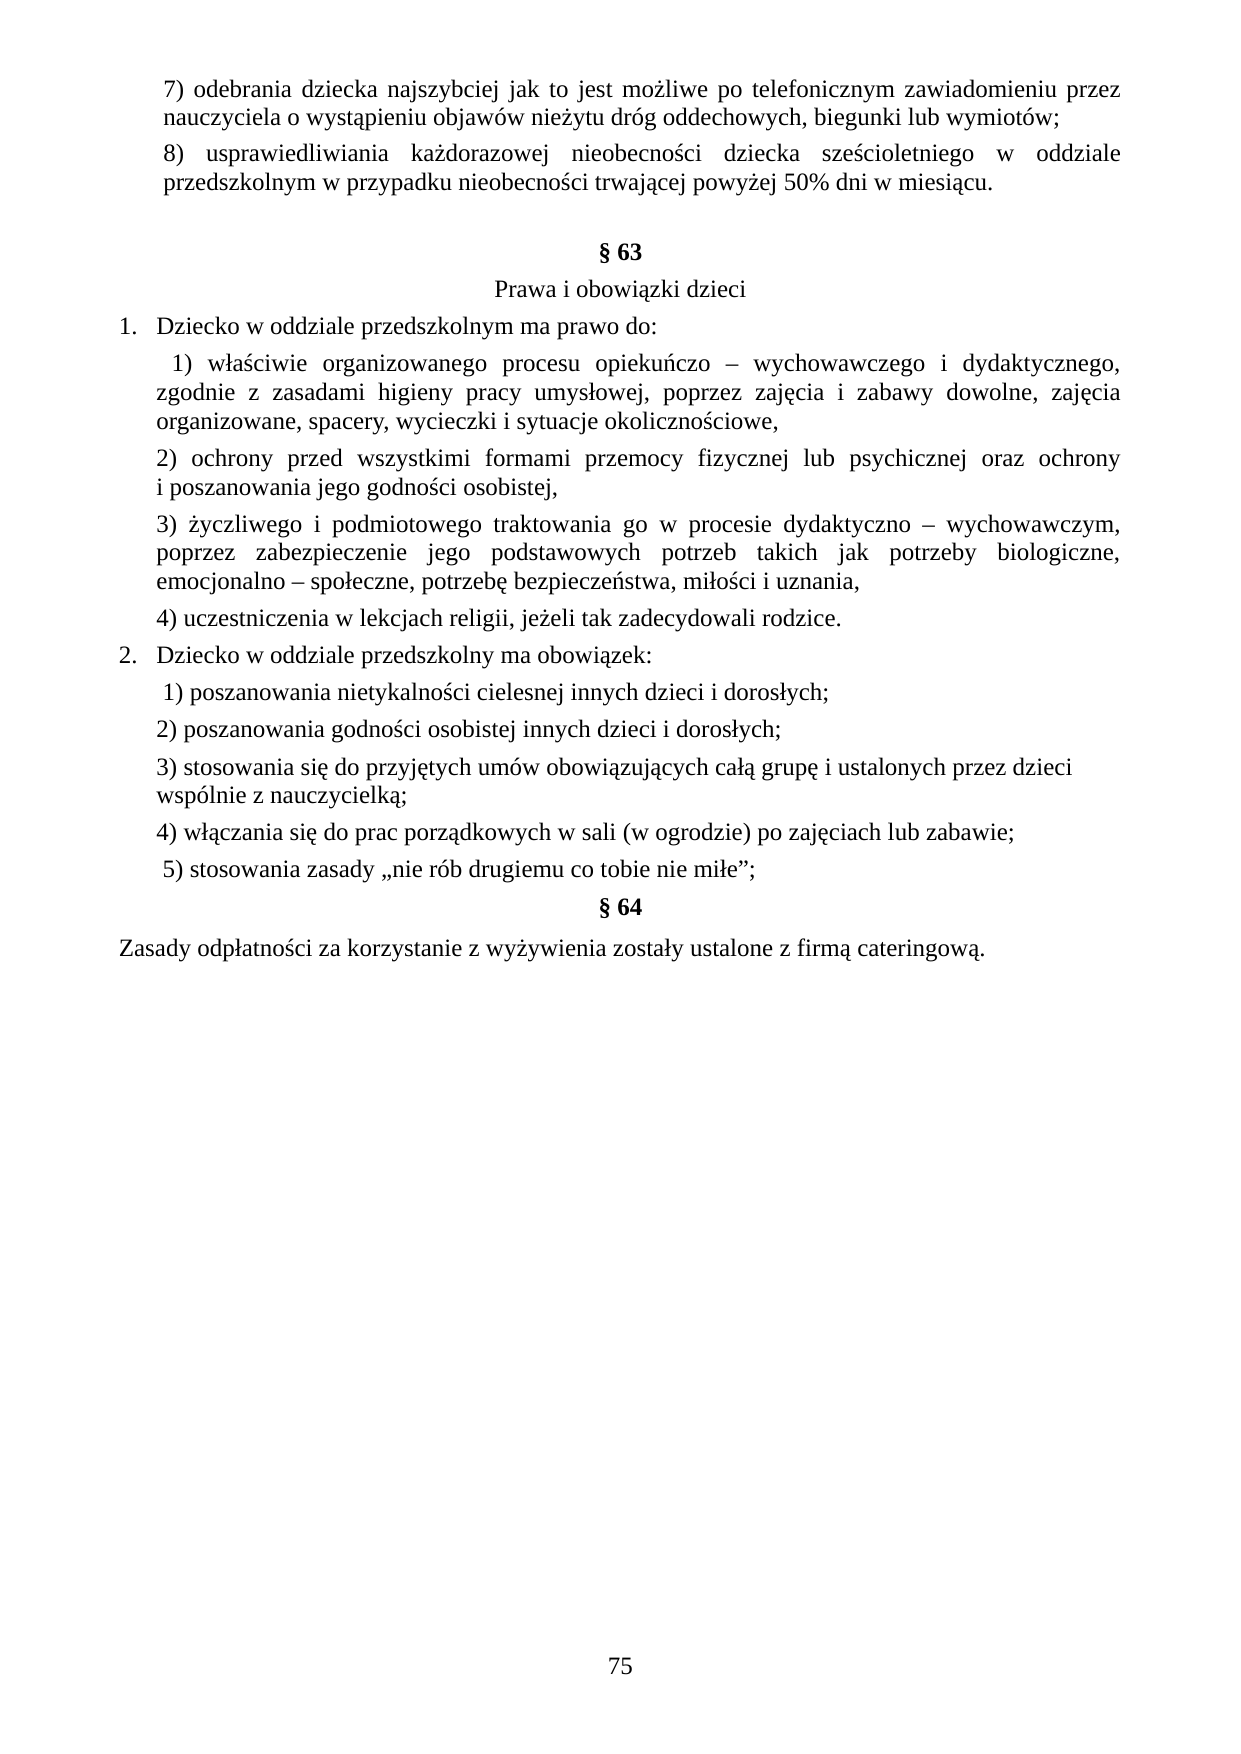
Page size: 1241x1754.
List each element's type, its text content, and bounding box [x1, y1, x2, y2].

text 3) stosowania się do przyjętych umów obowiązujących całą grupę i ustalonych przez dzieci wspólnie z nauczycielką; [156, 752, 1121, 809]
text 4) uczestniczenia w lekcjach religii, jeżeli tak zadecydowali rodzice. [156, 603, 1121, 632]
text 3) życzliwego i podmiotowego traktowania go w procesie dydaktyczno – wychowawczym, poprzez zabezpieczenie jego podstawowych potrzeb takich jak potrzeby biologiczne, emocjonalno – społeczne, potrzebę bezpieczeństwa, miłości i uznania, [156, 509, 1121, 595]
text 2) poszanowania godności osobistej innych dzieci i dorosłych; [156, 714, 1121, 743]
text Zasady odpłatności za korzystanie z wyżywienia zostały ustalone z firmą cateringową. [119, 933, 1121, 962]
text 2) ochrony przed wszystkimi formami przemocy fizycznej lub psychicznej oraz ochrony i poszanowania jego godności osobistej, [156, 443, 1121, 500]
text 4) włączania się do prac porządkowych w sali (w ogrodzie) po zajęciach lub zabawie; [156, 817, 1121, 846]
text 8) usprawiedliwiania każdorazowej nieobecności dziecka sześcioletniego w oddziale przedszkolnym w przypadku nieobecności trwającej powyżej 50% dni w miesiącu. [163, 138, 1121, 196]
text § 63 [119, 237, 1121, 266]
text 1) poszanowania nietykalności cielesnej innych dzieci i dorosłych; [156, 677, 1121, 706]
list Dziecko w oddziale przedszkolny ma obowiązek: [119, 640, 1121, 669]
list Dziecko w oddziale przedszkolnym ma prawo do: [119, 311, 1121, 340]
text Prawa i obowiązki dzieci [119, 274, 1121, 303]
text 7) odebrania dziecka najszybciej jak to jest możliwe po telefonicznym zawiadomieniu przez nauczyciela o wystąpieniu objawów nieżytu dróg oddechowych, biegunki lub wymiotów; [163, 74, 1121, 131]
text 1) właściwie organizowanego procesu opiekuńczo – wychowawczego i dydaktycznego, zgodnie z zasadami higieny pracy umysłowej, poprzez zajęcia i zabawy dowolne, zajęcia organizowane, spacery, wycieczki i sytuacje okolicznościowe, [156, 348, 1121, 434]
text 5) stosowania zasady „nie rób drugiemu co tobie nie miłe”; [156, 854, 1121, 883]
text § 64 [119, 892, 1121, 920]
